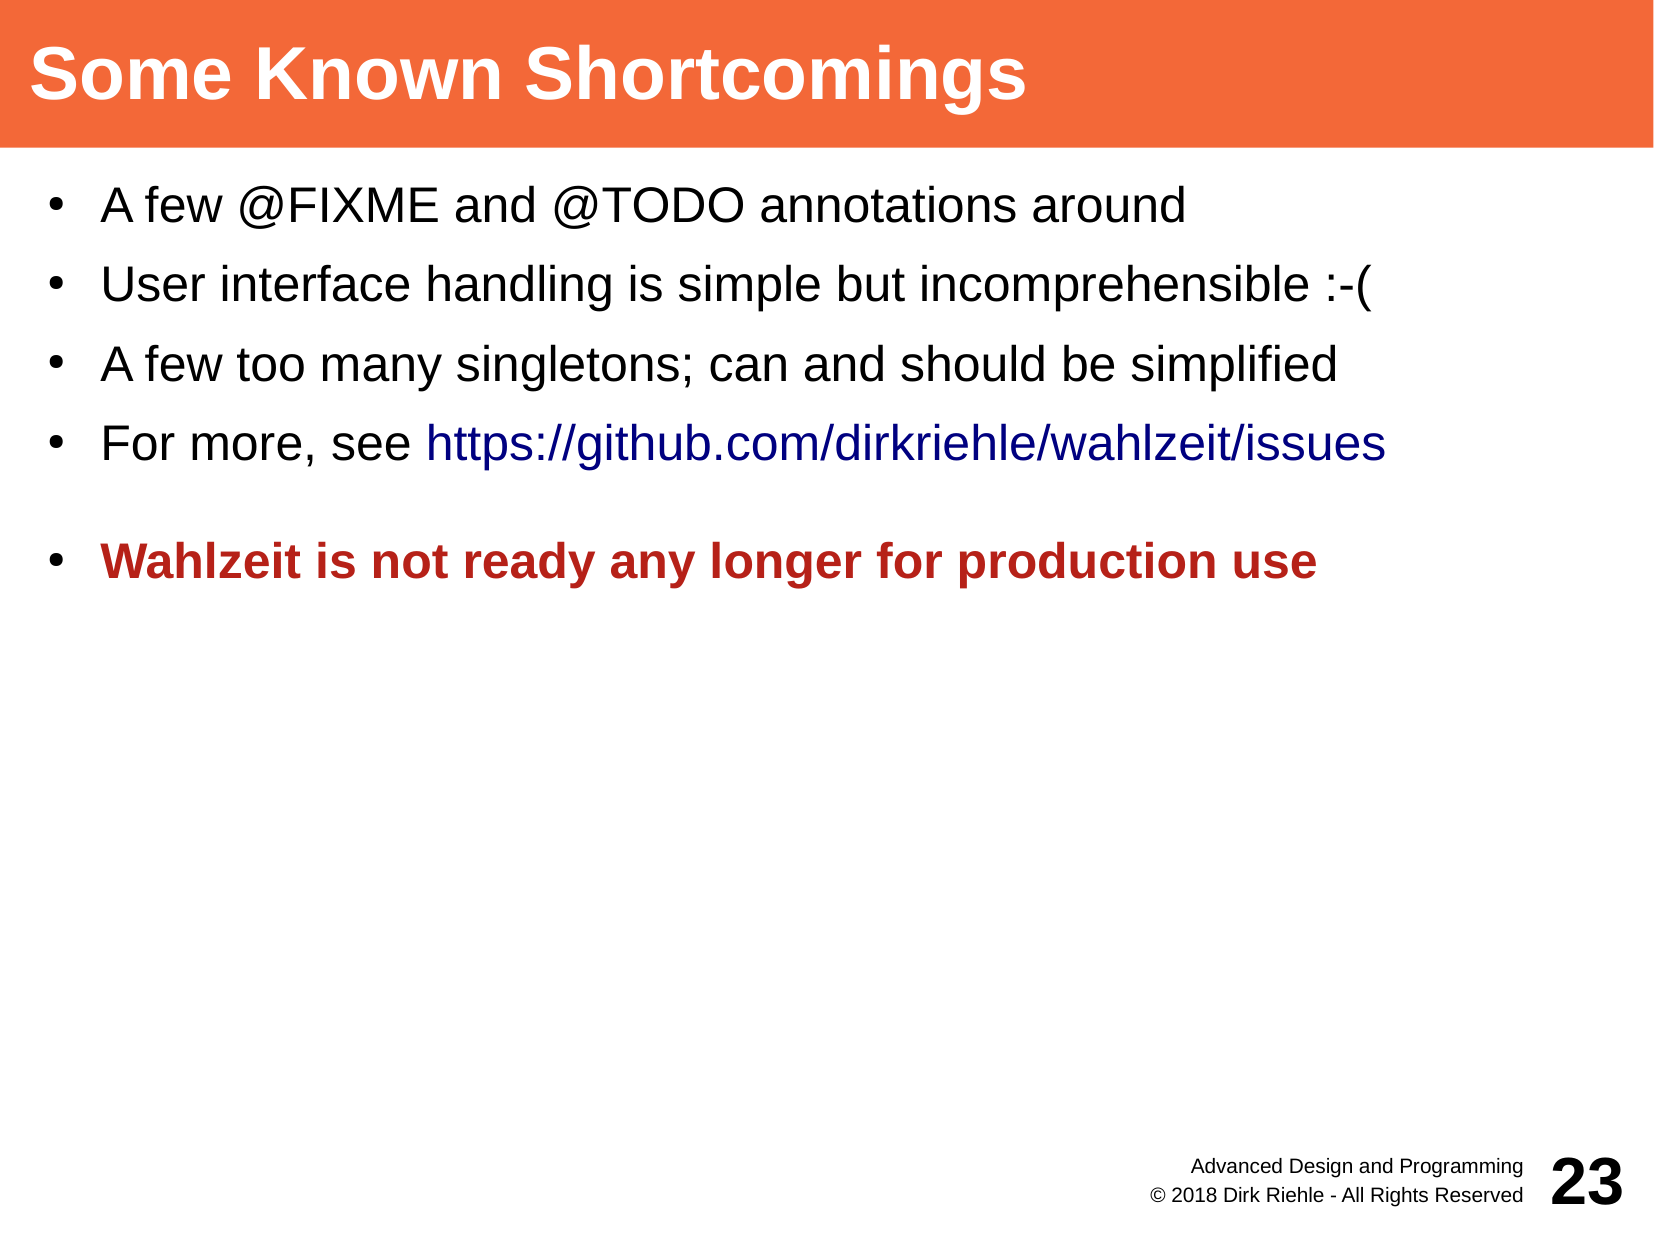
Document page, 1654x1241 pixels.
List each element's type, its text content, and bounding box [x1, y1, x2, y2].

title Some Known Shortcomings [0, 0, 1654, 148]
list A few @FIXME and @TODO annotations around User interface handling is simple but incomprehensible :-( A few too many singletons; can and should be simplified For more, see https://github.com/dirkriehle/wahlzeit/issues Wahlzeit is not ready any longer for production use [29, 177, 1625, 1063]
